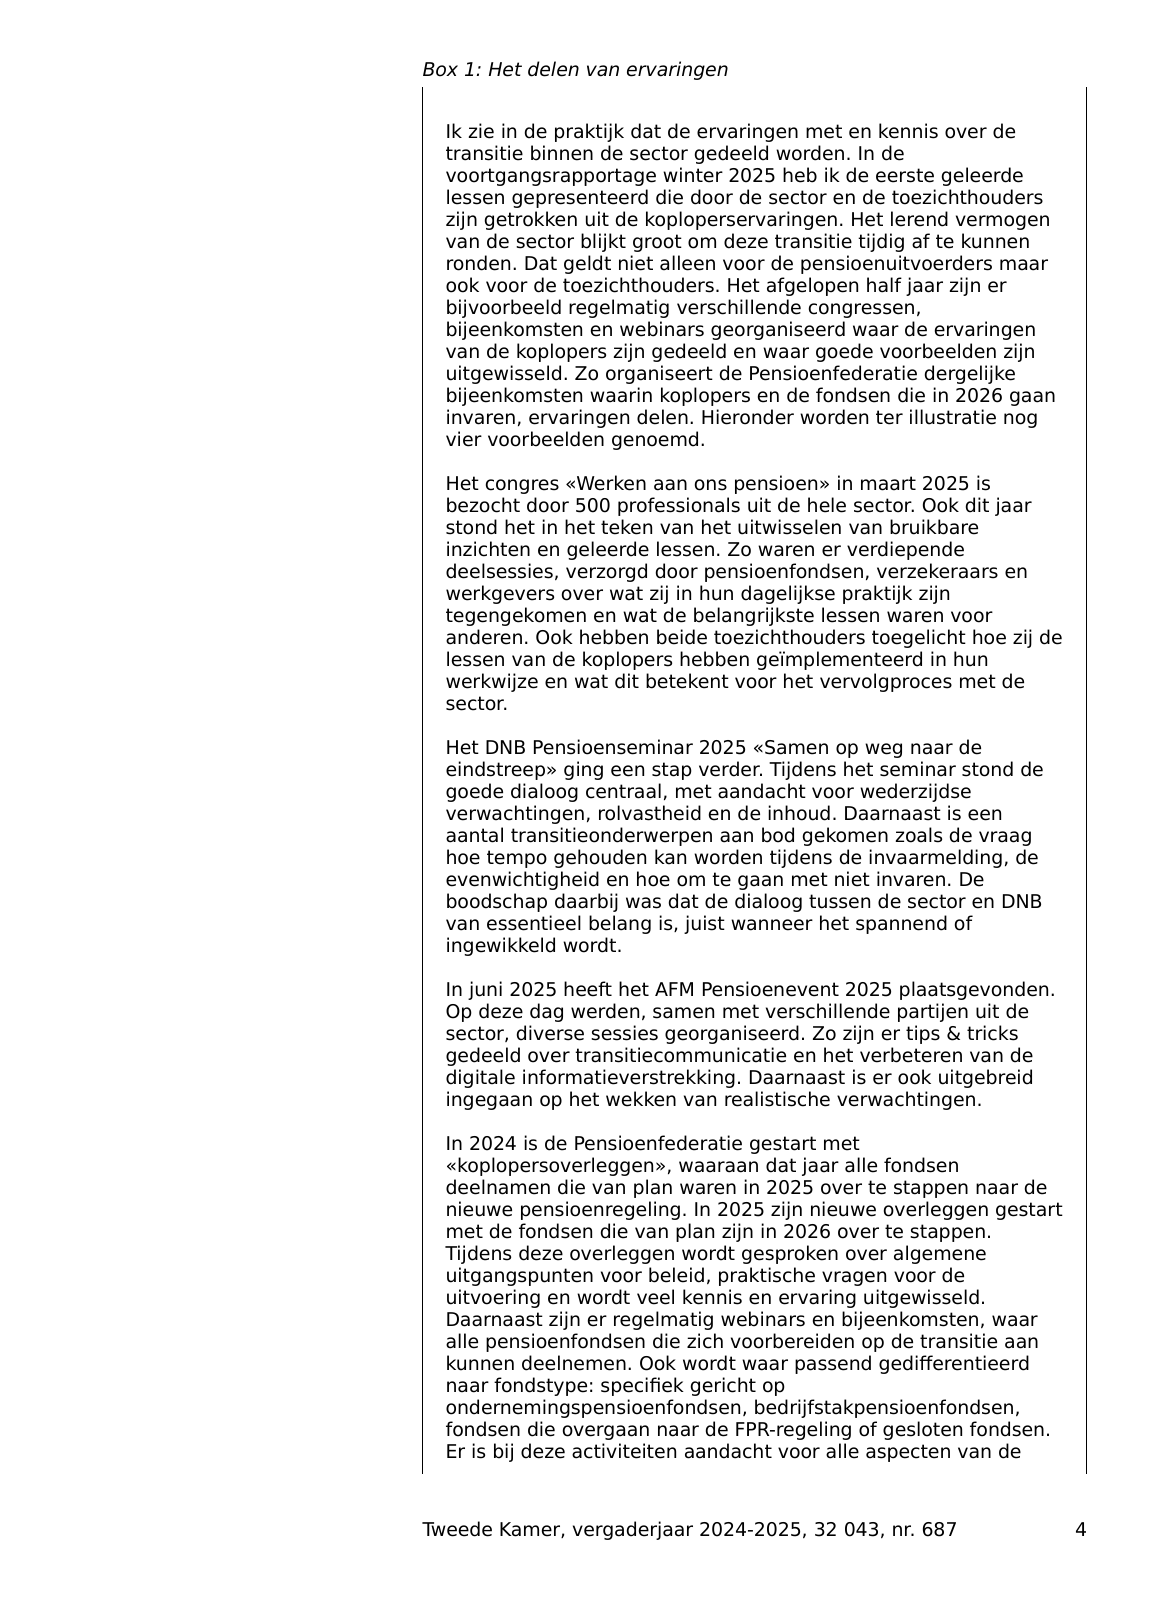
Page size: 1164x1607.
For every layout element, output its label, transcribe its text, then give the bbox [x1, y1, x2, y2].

subtitle Box 1: Het delen van ervaringen [422, 59, 1087, 81]
table_header Ik zie in de praktijk dat de ervaringen met en kennis over de transitie binnen de sector gedeeld worden. In de voortgangsrapportage winter 2025 heb ik de eerste geleerde lessen gepresenteerd die door de sector en de toezichthouders zijn getrokken uit de koploperservaringen. Het lerend vermogen van de sector blijkt groot om deze transitie tijdig af te kunnen ronden. Dat geldt niet alleen voor de pensioenuitvoerders maar ook voor de toezichthouders. Het afgelopen half jaar zijn er bijvoorbeeld regelmatig verschillende congressen, bijeenkomsten en webinars georganiseerd waar de ervaringen van de koplopers zijn gedeeld en waar goede voorbeelden zijn uitgewisseld. Zo organiseert de Pensioenfederatie dergelijke bijeenkomsten waarin koplopers en de fondsen die in 2026 gaan invaren, ervaringen delen. Hieronder worden ter illustratie nog vier voorbeelden genoemd. Het congres «Werken aan ons pensioen» in maart 2025 is bezocht door 500 professionals uit de hele sector. Ook dit jaar stond het in het teken van het uitwisselen van bruikbare inzichten en geleerde lessen. Zo waren er verdiepende deelsessies, verzorgd door pensioenfondsen, verzekeraars en werkgevers over wat zij in hun dagelijkse praktijk zijn tegengekomen en wat de belangrijkste lessen waren voor anderen. Ook hebben beide toezichthouders toegelicht hoe zij de lessen van de koplopers hebben geïmplementeerd in hun werkwijze en wat dit betekent voor het vervolgproces met de sector. Het DNB Pensioenseminar 2025 «Samen op weg naar de eindstreep» ging een stap verder. Tijdens het seminar stond de goede dialoog centraal, met aandacht voor wederzijdse verwachtingen, rolvastheid en de inhoud. Daarnaast is een aantal transitieonderwerpen aan bod gekomen zoals de vraag hoe tempo gehouden kan worden tijdens de invaarmelding, de evenwichtigheid en hoe om te gaan met niet invaren. De boodschap daarbij was dat de dialoog tussen de sector en DNB van essentieel belang is, juist wanneer het spannend of ingewikkeld wordt. In juni 2025 heeft het AFM Pensioenevent 2025 plaatsgevonden. Op deze dag werden, samen met verschillende partijen uit de sector, diverse sessies georganiseerd. Zo zijn er tips & tricks gedeeld over transitiecommunicatie en het verbeteren van de digitale informatieverstrekking. Daarnaast is er ook uitgebreid ingegaan op het wekken van realistische verwachtingen. In 2024 is de Pensioenfederatie gestart met «koplopersoverleggen», waaraan dat jaar alle fondsen deelnamen die van plan waren in 2025 over te stappen naar de nieuwe pensioenregeling. In 2025 zijn nieuwe overleggen gestart met de fondsen die van plan zijn in 2026 over te stappen. Tijdens deze overleggen wordt gesproken over algemene uitgangspunten voor beleid, praktische vragen voor de uitvoering en wordt veel kennis en ervaring uitgewisseld. Daarnaast zijn er regelmatig webinars en bijeenkomsten, waar alle pensioenfondsen die zich voorbereiden op de transitie aan kunnen deelnemen. Ook wordt waar passend gedifferentieerd naar fondstype: specifiek gericht op ondernemingspensioenfondsen, bedrijfstakpensioenfondsen, fondsen die overgaan naar de FPR-regeling of gesloten fondsen. Er is bij deze activiteiten aandacht voor alle aspecten van de [423, 87, 1086, 1474]
